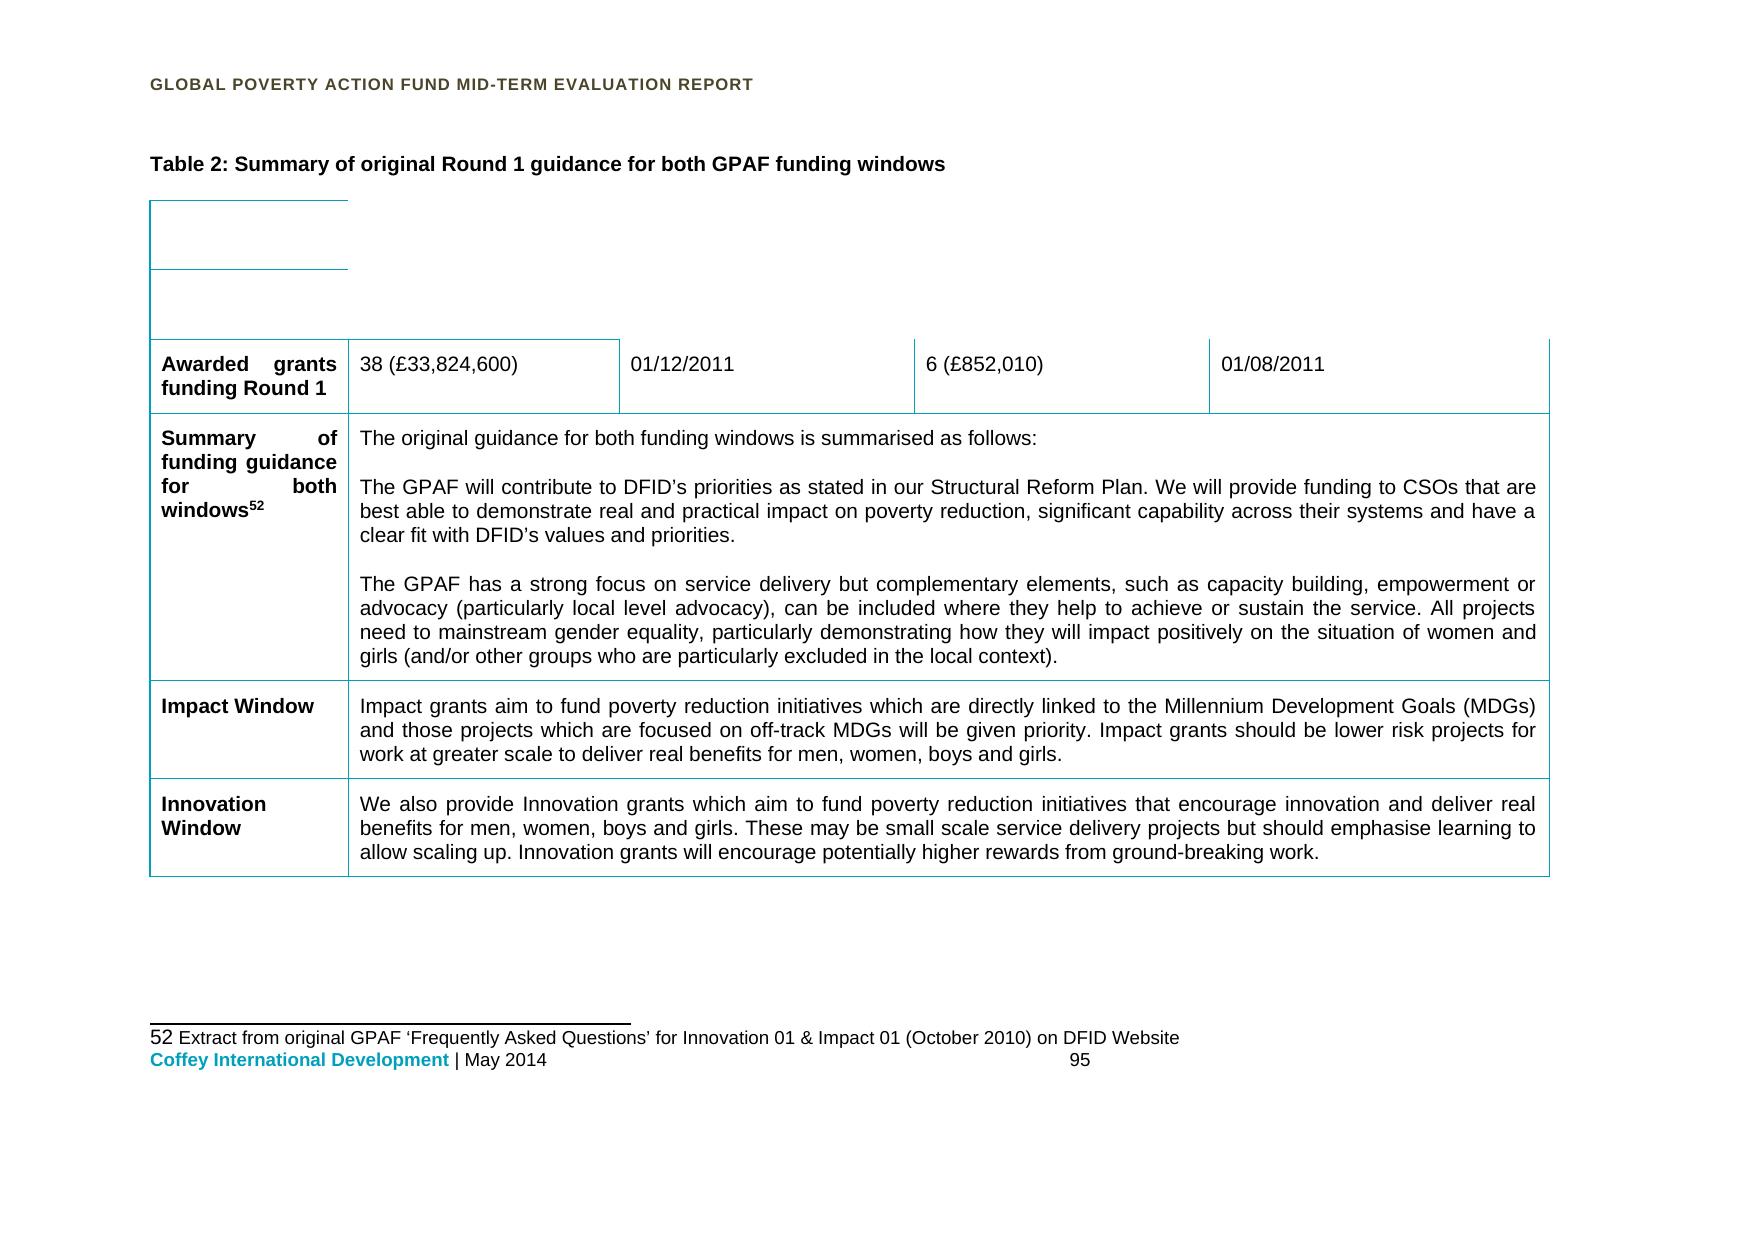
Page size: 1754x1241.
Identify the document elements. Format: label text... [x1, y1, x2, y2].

table_cell We also provide Innovation grants which aim to fund poverty reduction initiatives that encourage innovation and deliver real benefits for men, women, boys and girls. These may be small scale service delivery projects but should emphasise learning to allow scaling up. Innovation grants will encourage potentially higher rewards from ground-breaking work. [349, 779, 1549, 876]
text Table 2: Summary of original Round 1 guidance for both GPAF funding windows [150, 152, 1604, 176]
table_cell Innovation Window [151, 779, 348, 876]
table_header Impact Window [349, 201, 914, 269]
table_cell 38 (£33,824,600) [349, 340, 619, 412]
table_header Innovation Window [915, 201, 1549, 269]
table_cell 01/08/2011 [1210, 340, 1549, 412]
table_cell Awarded grants funding Round 1 [151, 340, 348, 412]
table_cell The original guidance for both funding windows is summarised as follows: The GPAF will contribute to DFID’s priorities as stated in our Structural Reform Plan. We will provide funding to CSOs that are best able to demonstrate real and practical impact on poverty reduction, significant capability across their systems and have a clear fit with DFID’s values and priorities. The GPAF has a strong focus on service delivery but complementary elements, such as capacity building, empowerment or advocacy (particularly local level advocacy), can be included where they help to achieve or sustain the service. All projects need to mainstream gender equality, particularly demonstrating how they will impact positively on the situation of women and girls (and/or other groups who are particularly excluded in the local context). [349, 414, 1549, 680]
table_cell Earliest project start date [620, 270, 914, 338]
table_cell Impact Window [151, 681, 348, 778]
table_cell 01/12/2011 [620, 340, 914, 412]
table_cell [151, 270, 348, 338]
table_cell Impact grants aim to fund poverty reduction initiatives which are directly linked to the Millennium Development Goals (MDGs) and those projects which are focused on off-track MDGs will be given priority. Impact grants should be lower risk projects for work at greater scale to deliver real benefits for men, women, boys and girls. [349, 681, 1549, 778]
table_cell No. (amount) of grants [349, 270, 619, 338]
table_header [151, 201, 348, 269]
table_cell Summary of funding guidance for both windows [151, 414, 348, 680]
table_cell Earliest project start date [1210, 270, 1549, 338]
table_cell No. (amount) grants [915, 270, 1209, 338]
table_cell 6 (£852,010) [915, 340, 1209, 412]
